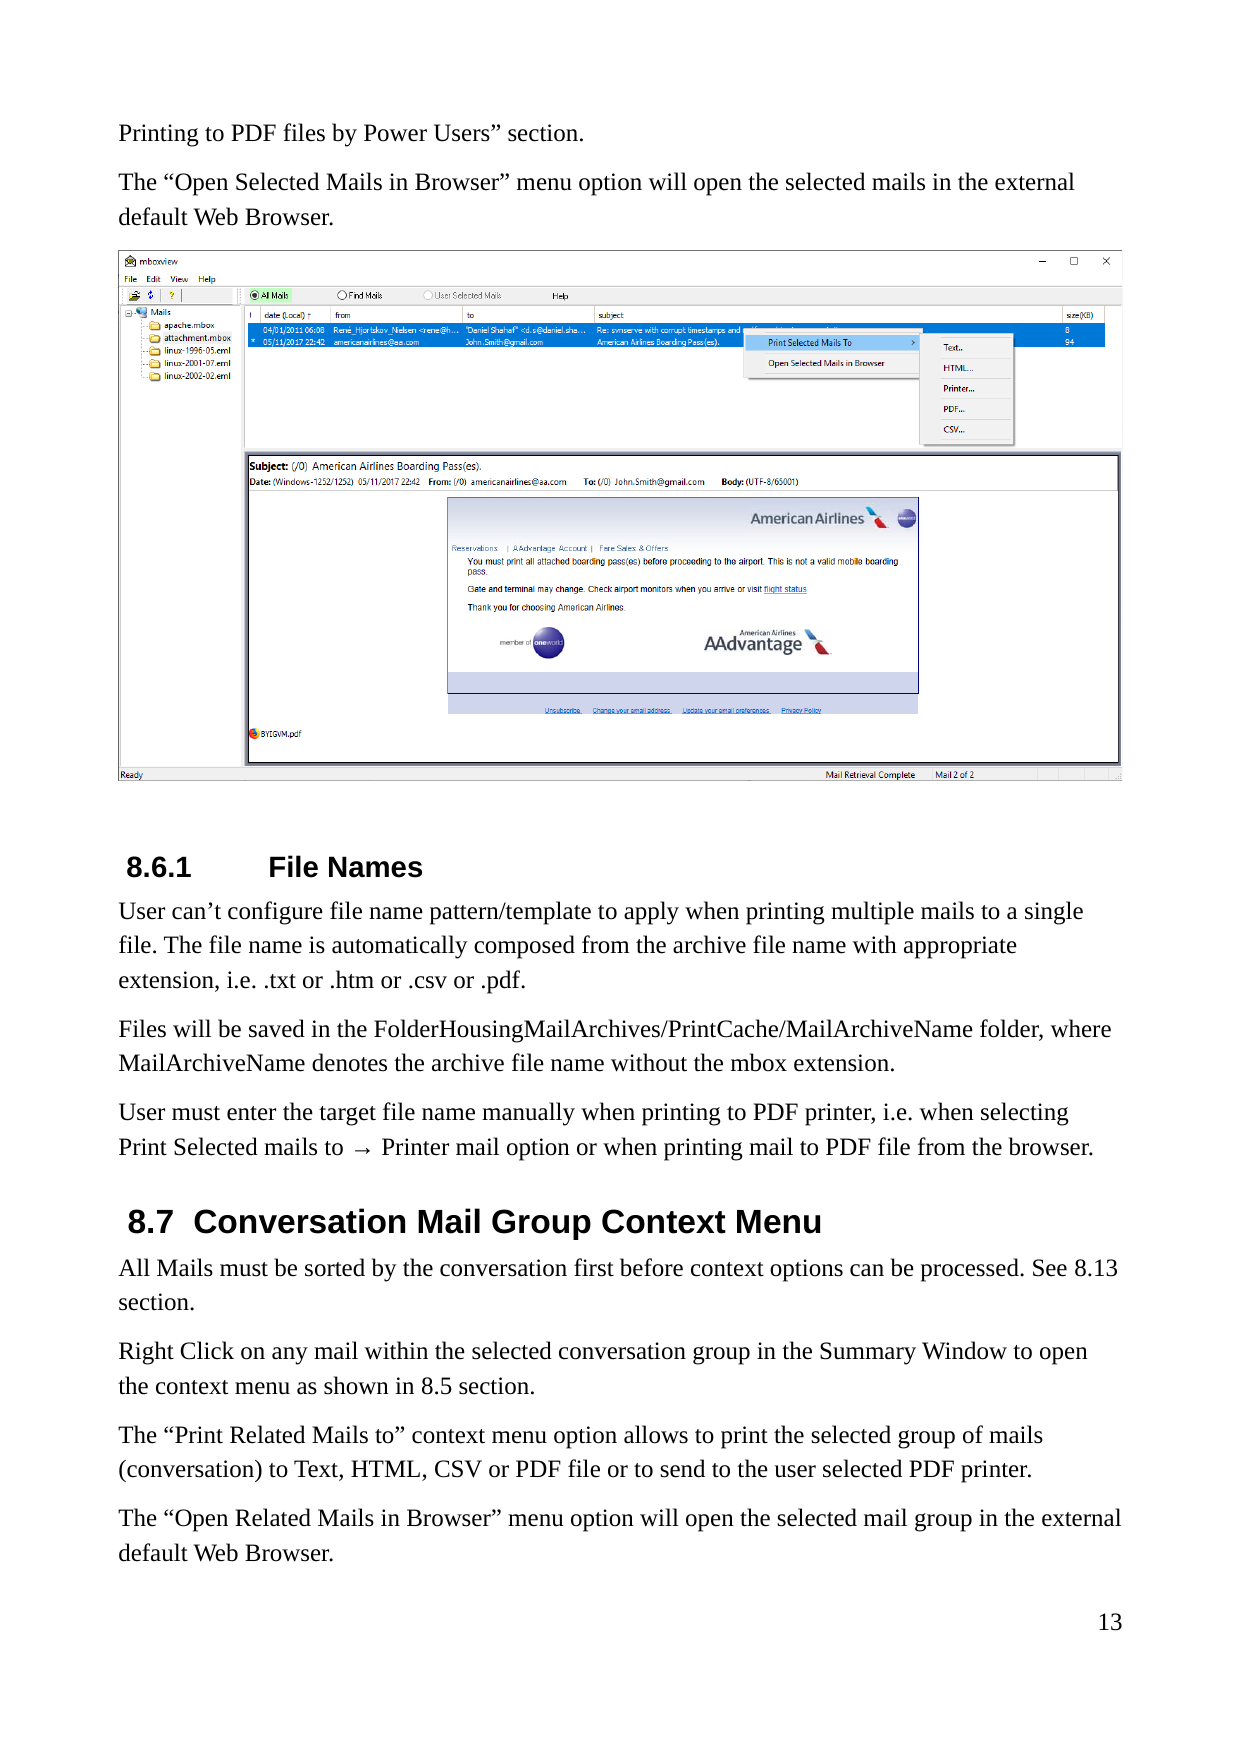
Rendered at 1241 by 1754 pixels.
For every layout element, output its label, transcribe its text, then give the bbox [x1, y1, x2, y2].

text The “Open Selected Mails in Browser” menu option will open the selected mails in the external default Web Browser. [118, 167, 1122, 230]
text The “Print Related Mails to” context menu option allows to print the selected group of mails (conversation) to Text, HTML, CSV or PDF file or to send to the user selected PDF printer. [118, 1420, 1122, 1483]
text Printing to PDF files by Power Users” section. [118, 118, 1122, 147]
text Right Click on any mail within the selected conversation group in the Summary Window to open the context menu as shown in 8.5 section. [118, 1336, 1122, 1399]
subtitle Conversation Mail Group Context Menu [118, 1202, 1122, 1240]
picture [118, 250, 1123, 781]
text The “Open Related Mails in Browser” menu option will open the selected mail group in the external default Web Browser. [118, 1503, 1122, 1567]
text User must enter the target file name manually when printing to PDF printer, i.e. when selecting Print Selected mails to → Printer mail option or when printing mail to PDF file from the browser. [118, 1097, 1122, 1161]
text All Mails must be sorted by the conversation first before context options can be processed. See 8.13 section. [118, 1253, 1122, 1316]
text Files will be saved in the FolderHousingMailArchives/PrintCache/MailArchiveName folder, where MailArchiveName denotes the archive file name without the mbox extension. [118, 1014, 1122, 1077]
text User can’t configure file name pattern/template to apply when printing multiple mails to a single file. The file name is automatically composed from the archive file name with appropriate extension, i.e. .txt or .htm or .csv or .pdf. [118, 896, 1122, 993]
subtitle File Names [118, 849, 1122, 883]
